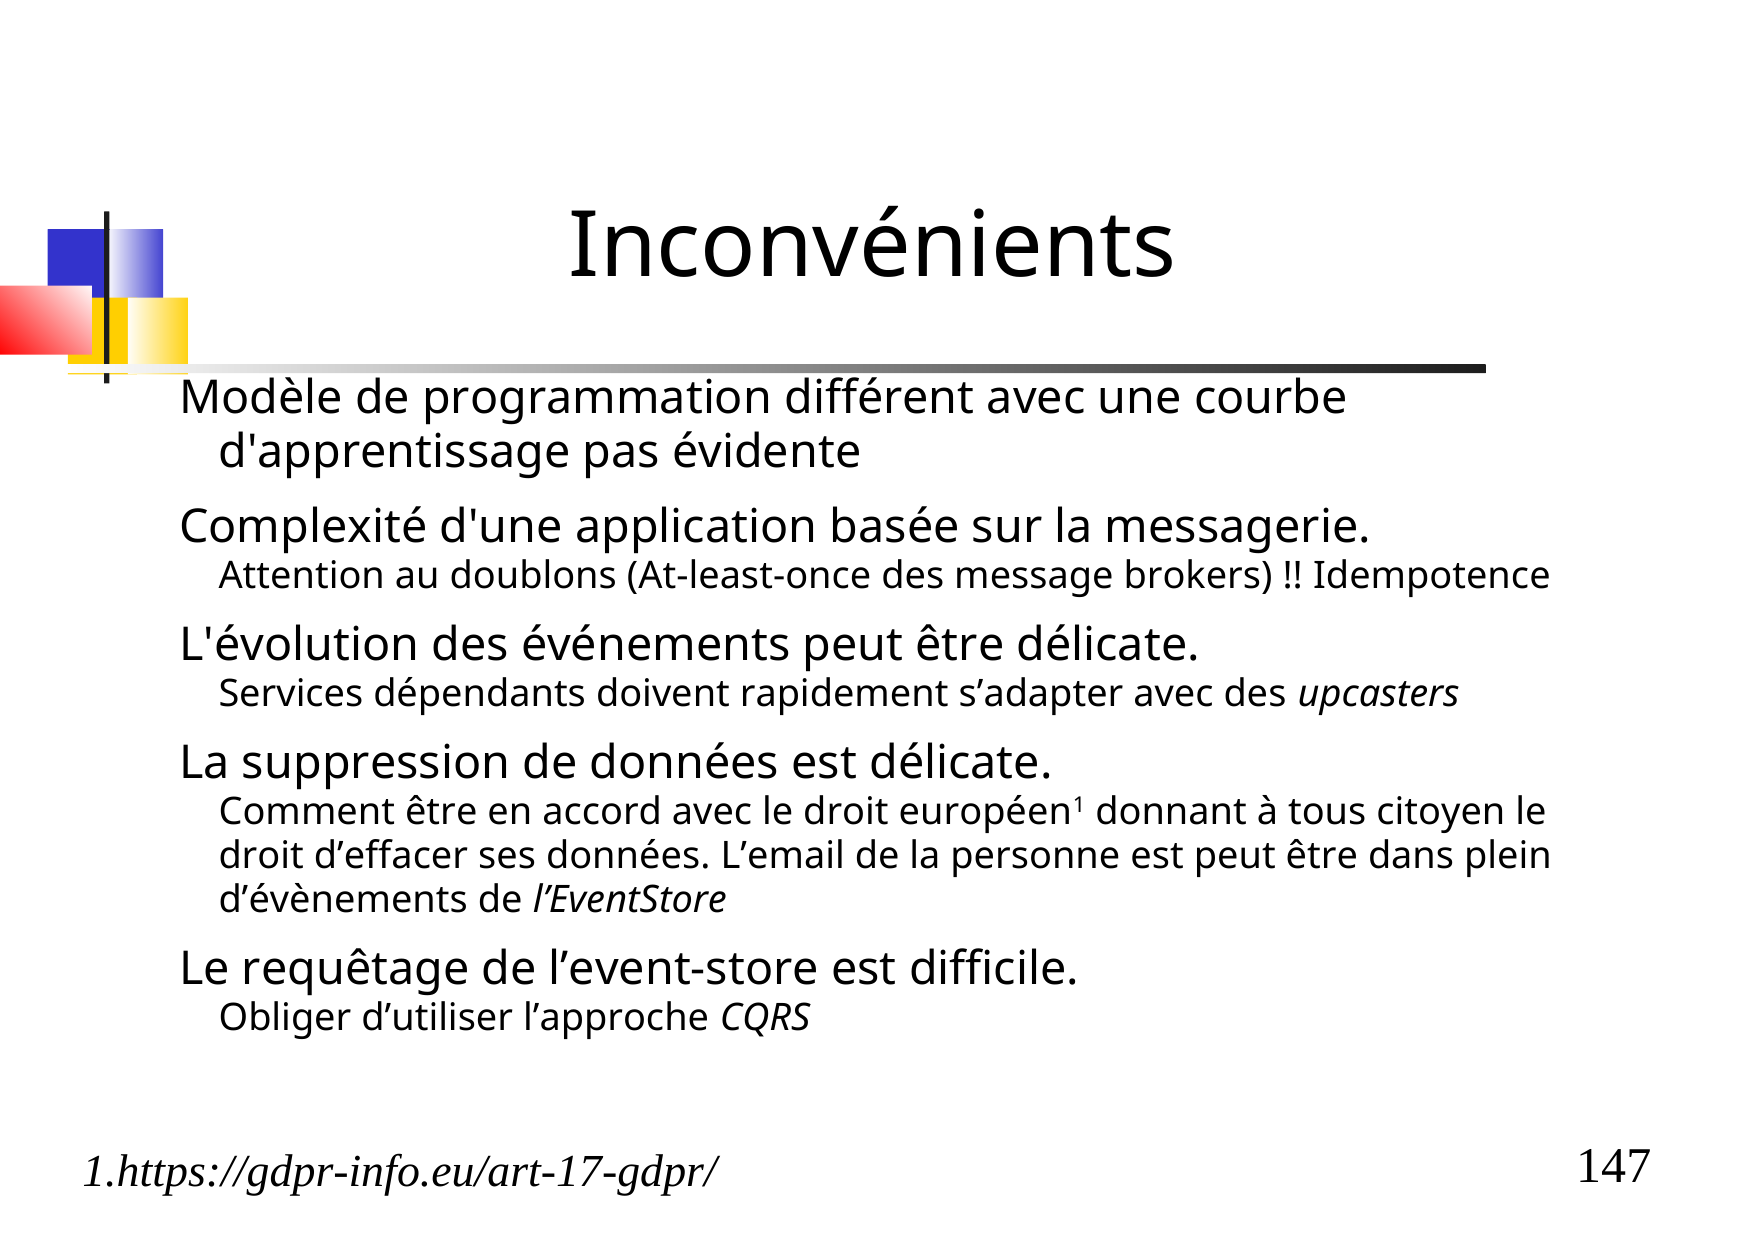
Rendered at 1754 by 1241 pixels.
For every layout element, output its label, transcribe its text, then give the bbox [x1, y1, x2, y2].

title Inconvénients [179, 139, 1567, 351]
text_box 1.https://gdpr-info.eu/art-17-gdpr/ [67, 1137, 733, 1205]
list Modèle de programmation différent avec une courbe d'apprentissage pas évidente Complexité d'une application basée sur la messagerie. Attention au doublons (At-least-once des message brokers) !! Idempotence L'évolution des événements peut être délicate. Services dépendants doivent rapidement s’adapter avec des upcasters La suppression de données est délicate. Comment être en accord avec le droit européen1 donnant à tous citoyen le droit d’effacer ses données. L’email de la personne est peut être dans plein d’évènements de l’EventStore Le requêtage de l’event-store est difficile. Obliger d’utiliser l’approche CQRS [179, 371, 1567, 1091]
